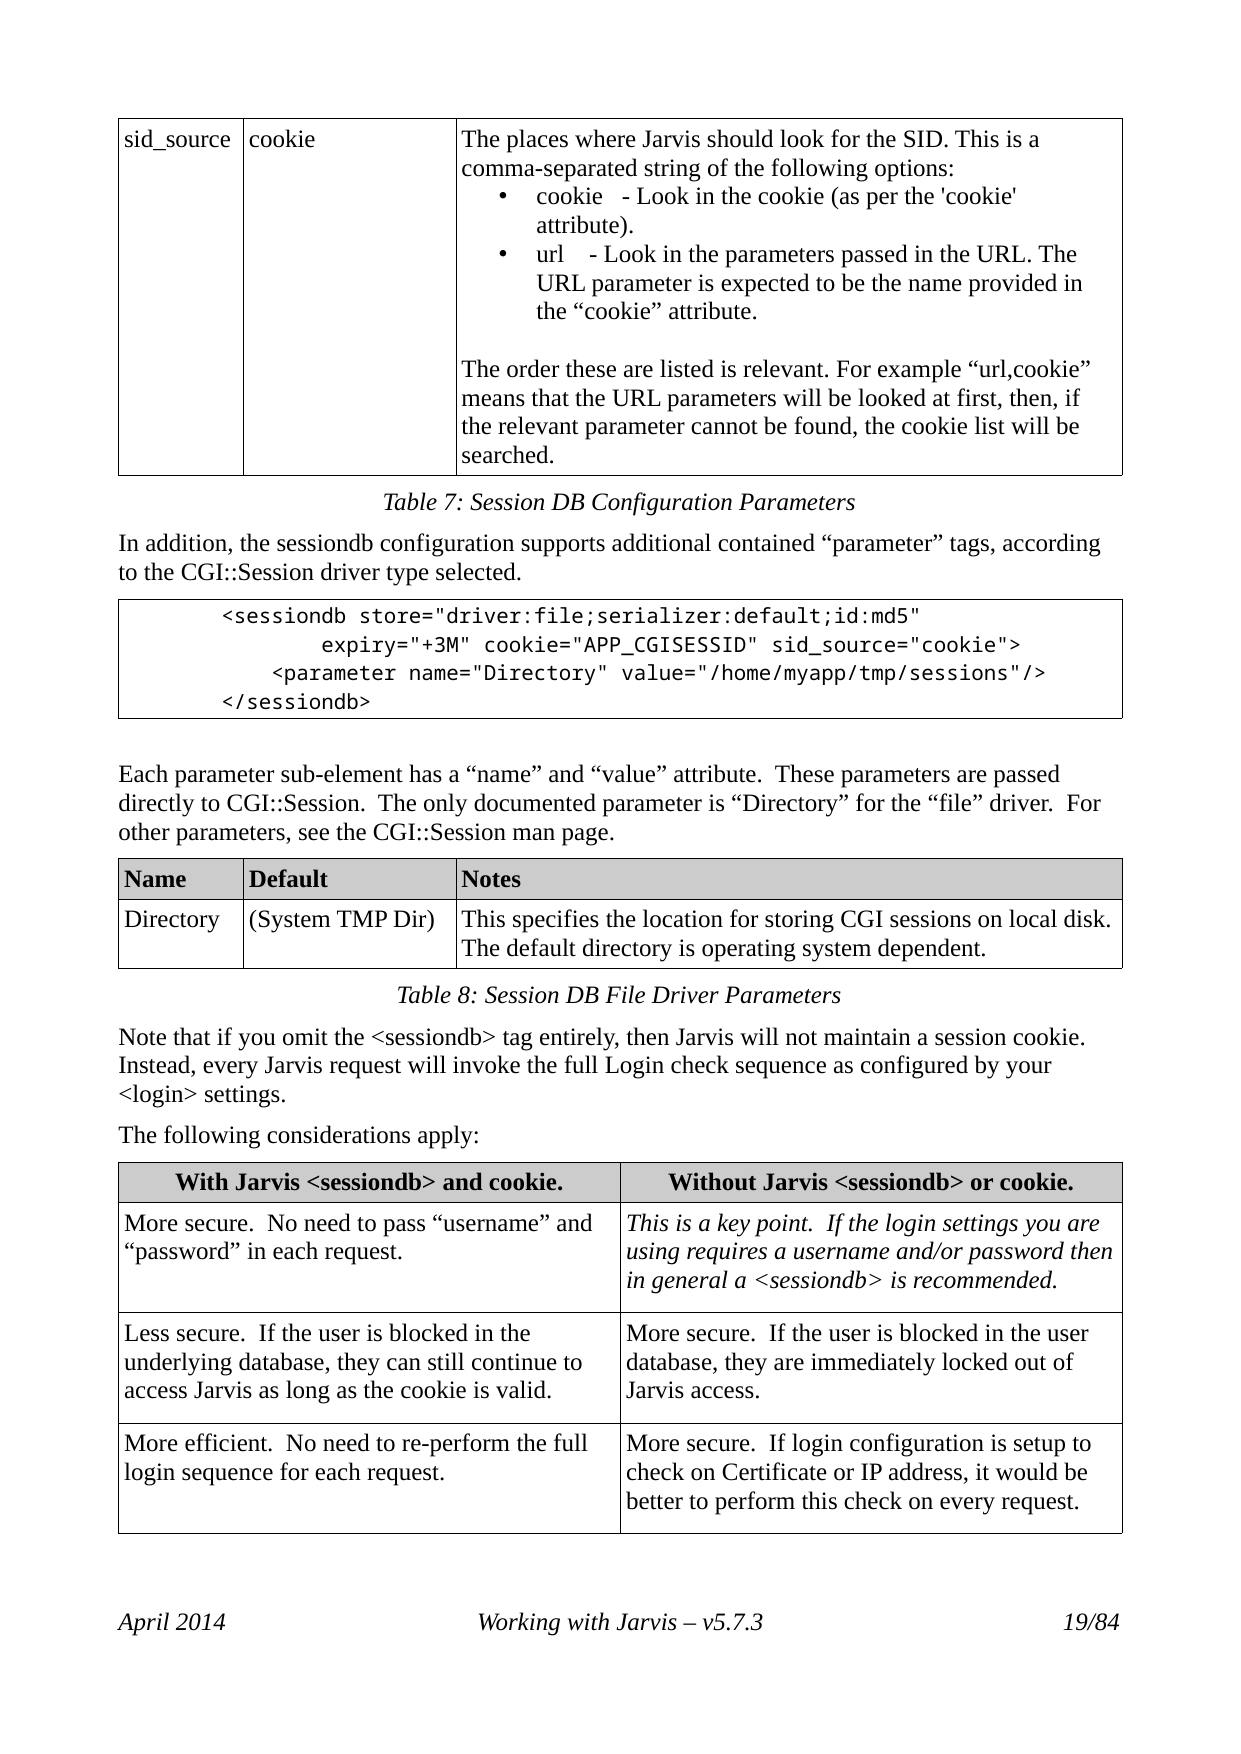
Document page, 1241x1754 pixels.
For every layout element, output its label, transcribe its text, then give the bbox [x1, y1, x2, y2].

table_header Notes [457, 859, 1122, 899]
table_cell This specifies the location for storing CGI sessions on local disk. The default directory is operating system dependent. [457, 900, 1122, 968]
table_cell This is a key point. If the login settings you are using requires a username and/or password then in general a <sessiondb> is recommended. [621, 1203, 1122, 1312]
table_cell More secure. If login configuration is setup to check on Certificate or IP address, it would be better to perform this check on every request. [621, 1424, 1122, 1533]
text In addition, the sessiondb configuration supports additional contained “parameter” tags, according to the CGI::Session driver type selected. [118, 528, 1122, 586]
table_header Default [244, 859, 456, 899]
table_header Without Jarvis <sessiondb> or cookie. [621, 1163, 1122, 1202]
table_cell More secure. If the user is blocked in the user database, they are immediately locked out of Jarvis access. [621, 1313, 1122, 1422]
table_cell sid_source [119, 119, 243, 475]
text Note that if you omit the <sessiondb> tag entirely, then Jarvis will not maintain a session cookie. Instead, every Jarvis request will invoke the full Login check sequence as configured by your <login> settings. [118, 1022, 1122, 1108]
text </sessiondb> [119, 684, 1122, 718]
table_header Name [119, 859, 243, 899]
table_header With Jarvis <sessiondb> and cookie. [119, 1163, 620, 1202]
table_cell More efficient. No need to re-perform the full login sequence for each request. [119, 1424, 620, 1533]
table_cell Less secure. If the user is blocked in the underlying database, they can still continue to access Jarvis as long as the cookie is valid. [119, 1313, 620, 1422]
text expiry="+3M" cookie="APP_CGISESSID" sid_source="cookie"> [119, 627, 1122, 655]
text Table 7: Session DB Configuration Parameters [118, 487, 1122, 516]
text <parameter name="Directory" value="/home/myapp/tmp/sessions"/> [119, 655, 1122, 684]
text <sessiondb store="driver:file;serializer:default;id:md5" [119, 600, 1122, 627]
table_cell More secure. No need to pass “username” and “password” in each request. [119, 1203, 620, 1312]
table_cell The places where Jarvis should look for the SID. This is a comma-separated string of the following options: cookie - Look in the cookie (as per the 'cookie' attribute). url - Look in the parameters passed in the URL. The URL parameter is expected to be the name provided in the “cookie” attribute. The order these are listed is relevant. For example “url,cookie” means that the URL parameters will be looked at first, then, if the relevant parameter cannot be found, the cookie list will be searched. [457, 119, 1122, 475]
text The following considerations apply: [118, 1120, 1122, 1149]
table_cell cookie [244, 119, 456, 475]
table_cell Directory [119, 900, 243, 968]
text Each parameter sub-element has a “name” and “value” attribute. These parameters are passed directly to CGI::Session. The only documented parameter is “Directory” for the “file” driver. For other parameters, see the CGI::Session man page. [118, 759, 1122, 846]
text Table 8: Session DB File Driver Parameters [118, 980, 1122, 1009]
table_cell (System TMP Dir) [244, 900, 456, 968]
